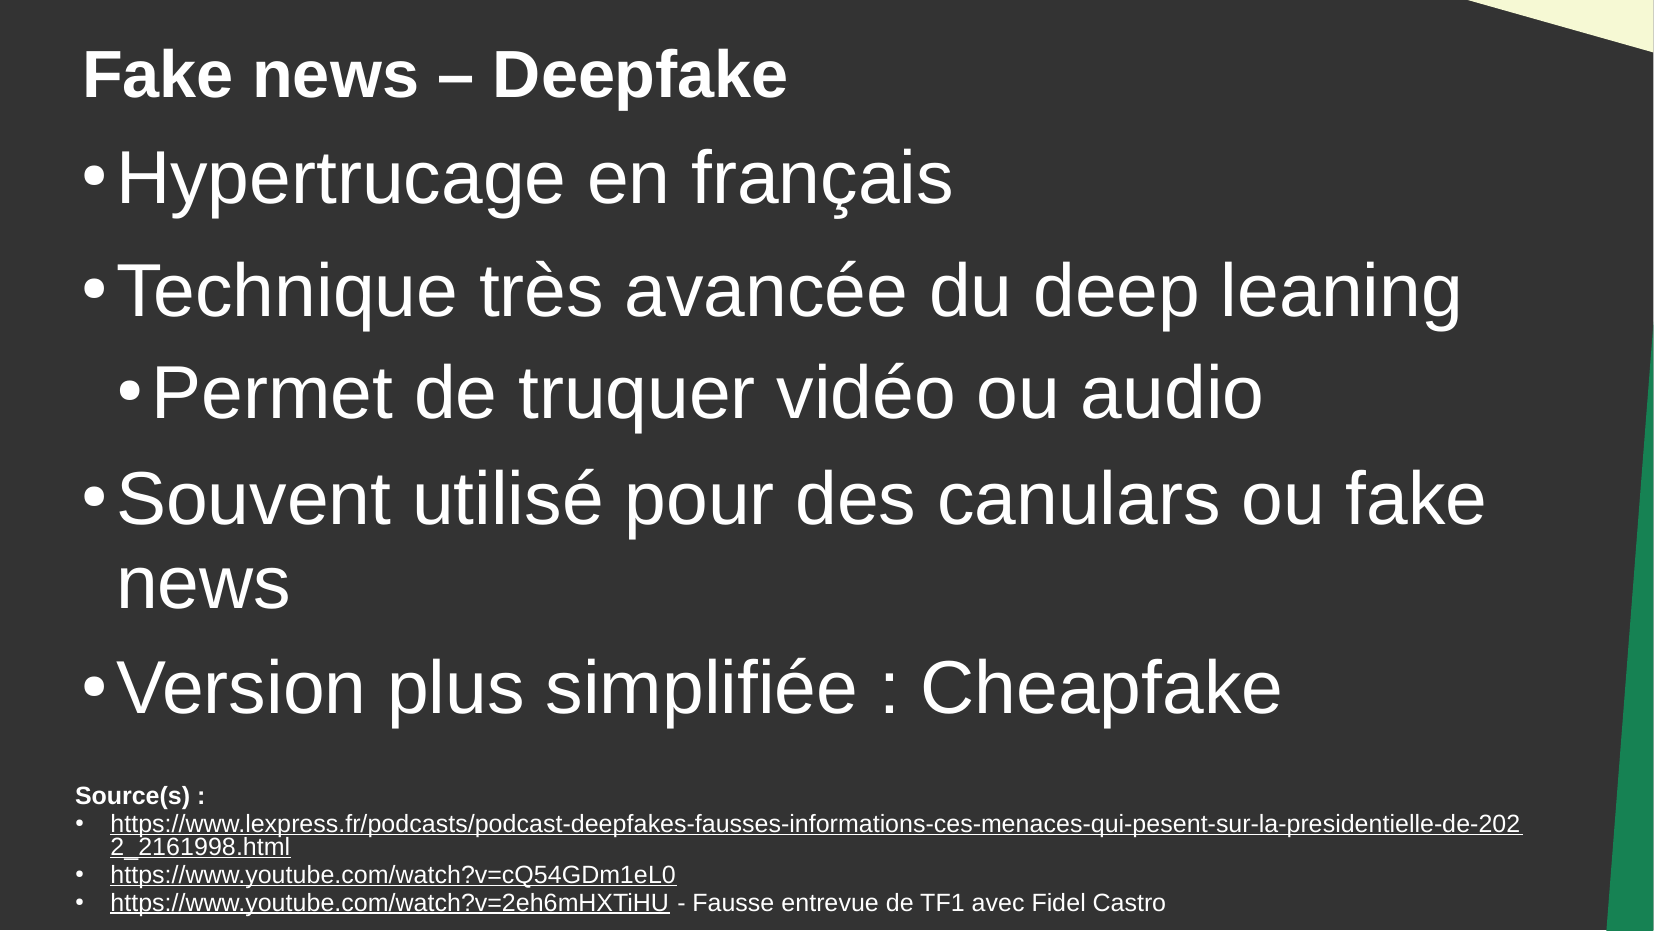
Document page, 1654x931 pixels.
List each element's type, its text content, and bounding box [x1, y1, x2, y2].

title Fake news – Deepfake [82, 37, 1619, 112]
list Hypertrucage en français Technique très avancée du deep leaning Permet de truquer vidéo ou audio Souvent utilisé pour des canulars ou fake news Version plus simplifiée : Cheapfake [80, 135, 1560, 745]
text_box [1467, 0, 1654, 53]
text_box [1606, 315, 1654, 931]
text_box Source(s) : https://www.lexpress.fr/podcasts/podcast-deepfakes-fausses-informations-ces-menaces-qui-pesent-sur-la-presidentielle-de-2022_2161998.html https://www.youtube.com/watch?v=cQ54GDm1eL0 https://www.youtube.com/watch?v=2eh6mHXTiHU - Fausse entrevue de TF1 avec Fidel Castro [60, 774, 1546, 902]
